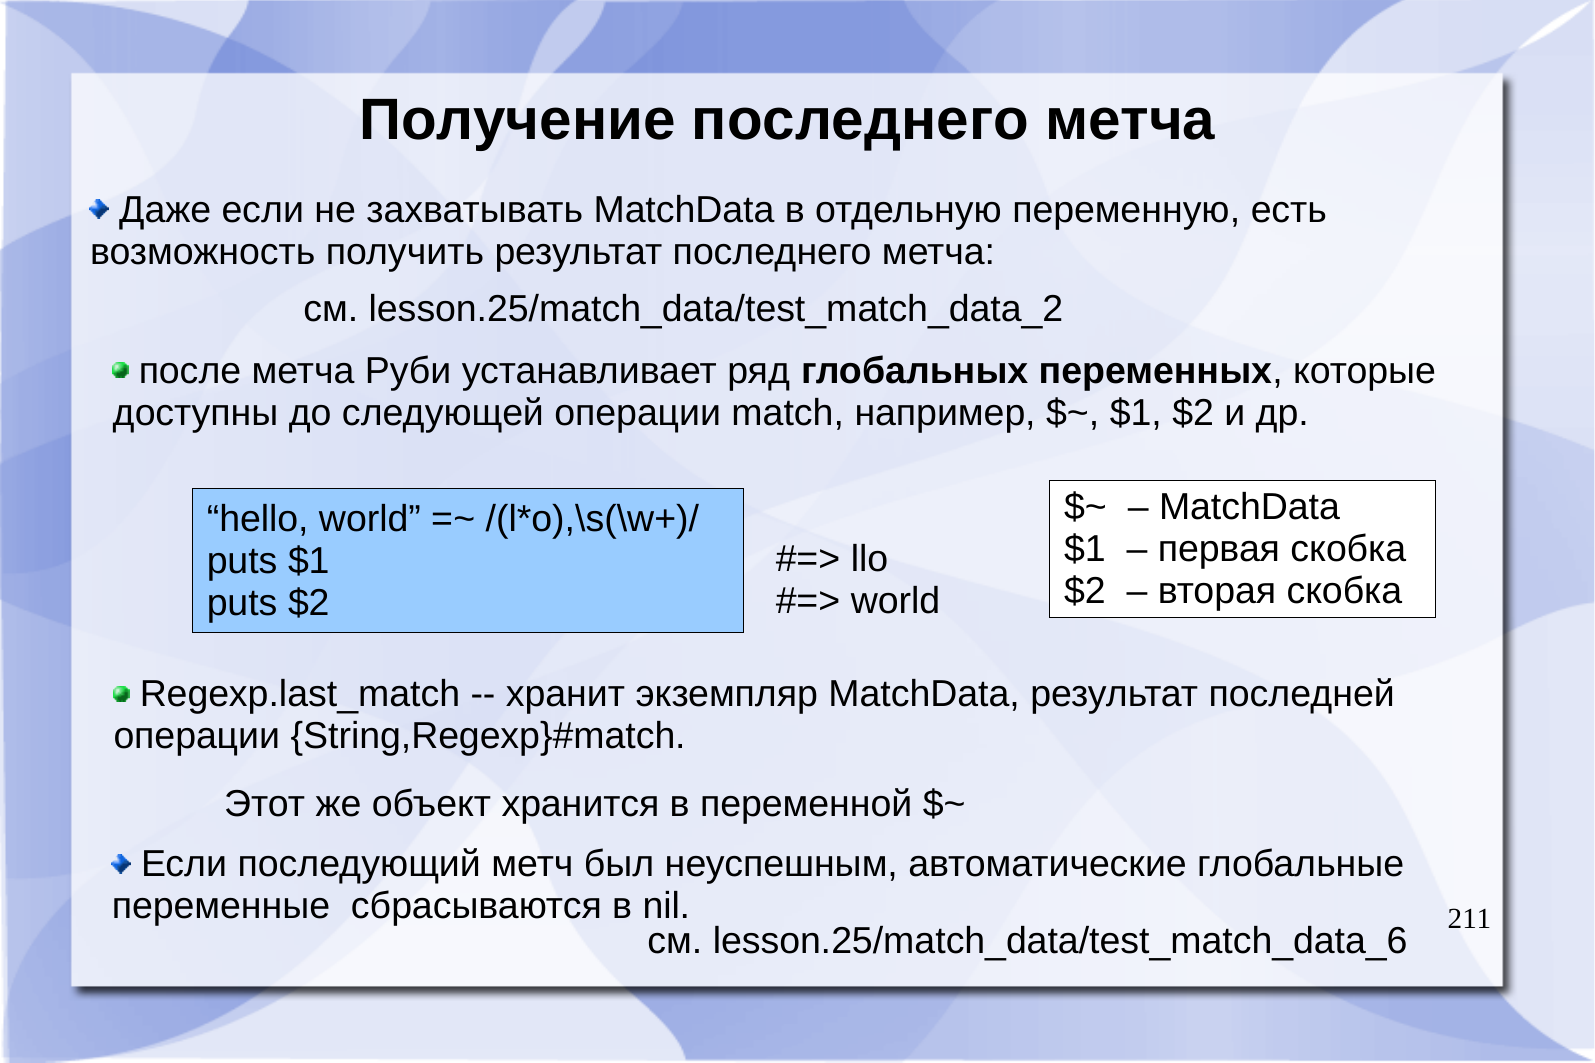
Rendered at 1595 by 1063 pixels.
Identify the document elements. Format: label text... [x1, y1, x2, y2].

text_box после метча Руби устанавливает ряд глобальных переменных, которые доступны до следующей операции match, например, $~, $1, $2 и др. [97, 341, 1454, 441]
text_box “hello, world” =~ /(l*o),\s(\w+)/ puts $1 puts $2 [192, 488, 744, 633]
text_box $~ – MatchData $1 – первая скобка $2 – вторая скобка [1049, 480, 1436, 618]
text_box Если последующий метч был неуспешным, автоматические глобальные переменные сбрасываются в nil. [97, 835, 1466, 935]
text_box см. lesson.25/match_data/test_match_data_6 [632, 912, 1423, 970]
picture [0, 0, 1595, 1063]
text_box см. lesson.25/match_data/test_match_data_2 [288, 279, 1079, 337]
text_box Этот же объект хранится в переменной $~ [209, 774, 1032, 832]
text_box Даже если не захватывать MatchData в отдельную переменную, есть возможность получить результат последнего метча: [75, 180, 1481, 280]
text_box Regexp.last_match -- хранит экземпляр MatchData, результат последней операции {String,Regexp}#match. [98, 665, 1457, 765]
text_box #=> llo #=> world [760, 529, 955, 629]
title Получение последнего метча [75, 75, 1501, 164]
